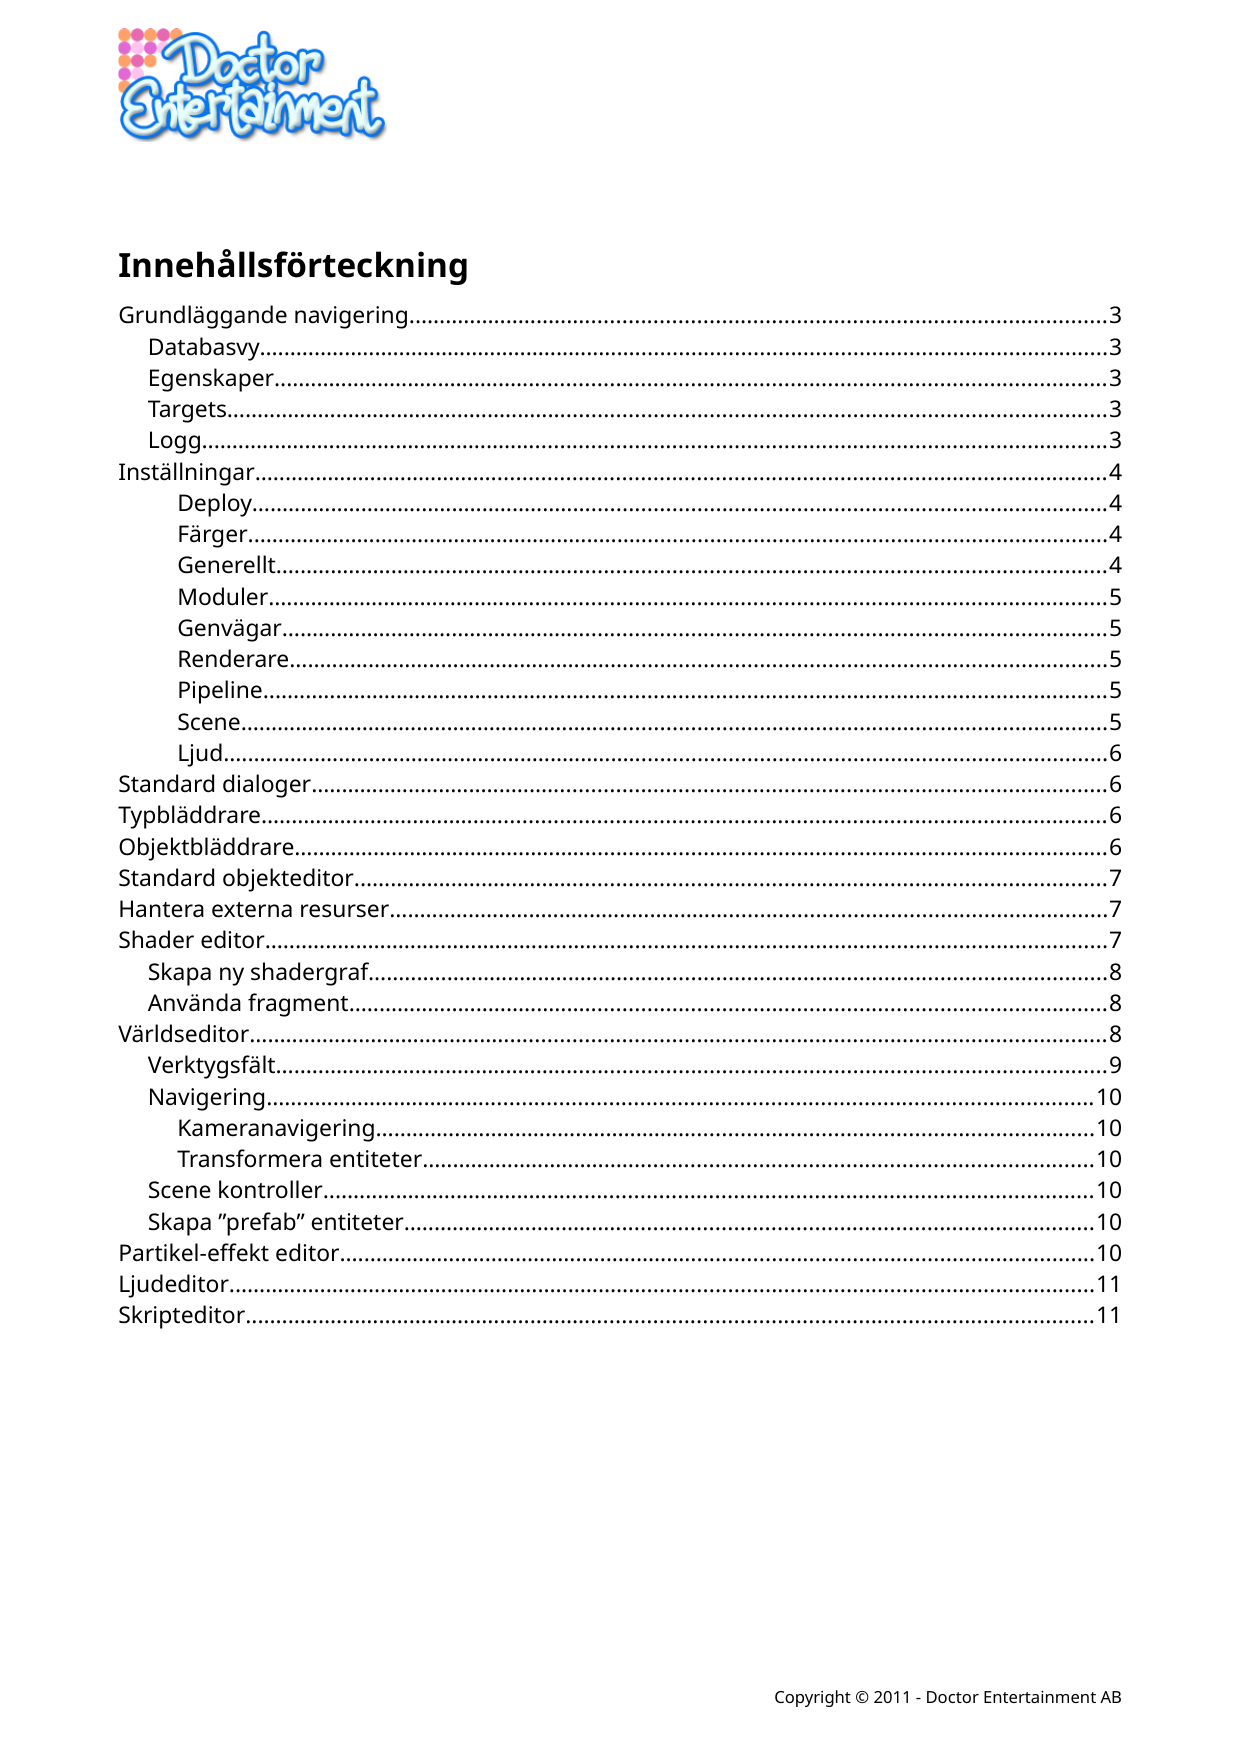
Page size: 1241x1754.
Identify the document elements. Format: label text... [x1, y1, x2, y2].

text Targets 3 [148, 393, 1122, 424]
text Färger 4 [177, 518, 1122, 549]
text Partikel-effekt editor 10 [118, 1237, 1122, 1268]
text Skripteditor 11 [118, 1299, 1122, 1331]
text Kameranavigering 10 [177, 1112, 1122, 1143]
text Grundläggande navigering 3 [118, 299, 1122, 331]
text Scene kontroller 10 [148, 1174, 1122, 1206]
text Ljudeditor 11 [118, 1268, 1122, 1299]
text Standard objekteditor 7 [118, 862, 1122, 893]
text Ljud 6 [177, 737, 1122, 768]
text Objektbläddrare 6 [118, 831, 1122, 862]
text Navigering 10 [148, 1081, 1122, 1112]
text Standard dialoger 6 [118, 768, 1122, 799]
text Shader editor 7 [118, 924, 1122, 956]
text Pipeline 5 [177, 674, 1122, 706]
text Verktygsfält 9 [148, 1049, 1122, 1081]
text Världseditor 8 [118, 1018, 1122, 1049]
text Deploy 4 [177, 487, 1122, 518]
text Scene 5 [177, 706, 1122, 737]
text Skapa ”prefab” entiteter 10 [148, 1206, 1122, 1237]
text Egenskaper 3 [148, 362, 1122, 393]
subtitle Innehållsförteckning [118, 241, 1122, 287]
text Genvägar 5 [177, 612, 1122, 643]
text Generellt 4 [177, 549, 1122, 581]
text Databasvy 3 [148, 331, 1122, 362]
text Skapa ny shadergraf 8 [148, 956, 1122, 987]
text Inställningar 4 [118, 456, 1122, 487]
text Moduler 5 [177, 581, 1122, 612]
text Använda fragment 8 [148, 987, 1122, 1018]
text Hantera externa resurser 7 [118, 893, 1122, 924]
text Renderare 5 [177, 643, 1122, 674]
text Logg 3 [148, 424, 1122, 456]
text Transformera entiteter 10 [177, 1143, 1122, 1174]
text Typbläddrare 6 [118, 799, 1122, 831]
